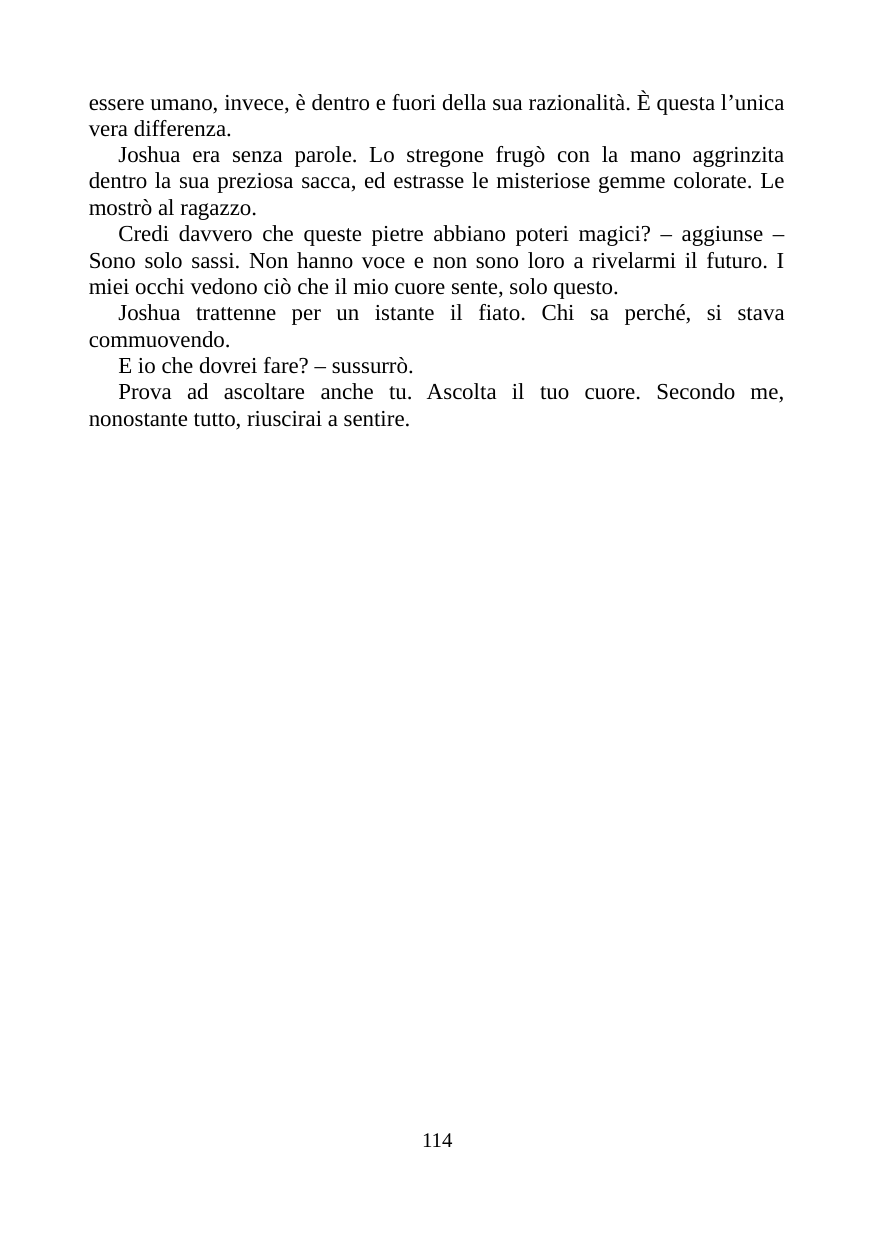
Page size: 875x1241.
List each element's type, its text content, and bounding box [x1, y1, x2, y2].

text Joshua trattenne per un istante il fiato. Chi sa perché, si stava commuovendo. [88, 299, 786, 352]
text Joshua era senza parole. Lo stregone frugò con la mano aggrinzita dentro la sua preziosa sacca, ed estrasse le misteriose gemme colorate. Le mostrò al ragazzo. [88, 141, 786, 220]
text Prova ad ascoltare anche tu. Ascolta il tuo cuore. Secondo me, nonostante tutto, riuscirai a sentire. [88, 378, 786, 431]
text E io che dovrei fare? – sussurrò. [88, 352, 786, 378]
text Credi davvero che queste pietre abbiano poteri magici? – aggiunse – Sono solo sassi. Non hanno voce e non sono loro a rivelarmi il futuro. I miei occhi vedono ciò che il mio cuore sente, solo questo. [88, 220, 786, 299]
text essere umano, invece, è dentro e fuori della sua razionalità. È questa l’unica vera differenza. [88, 88, 786, 141]
